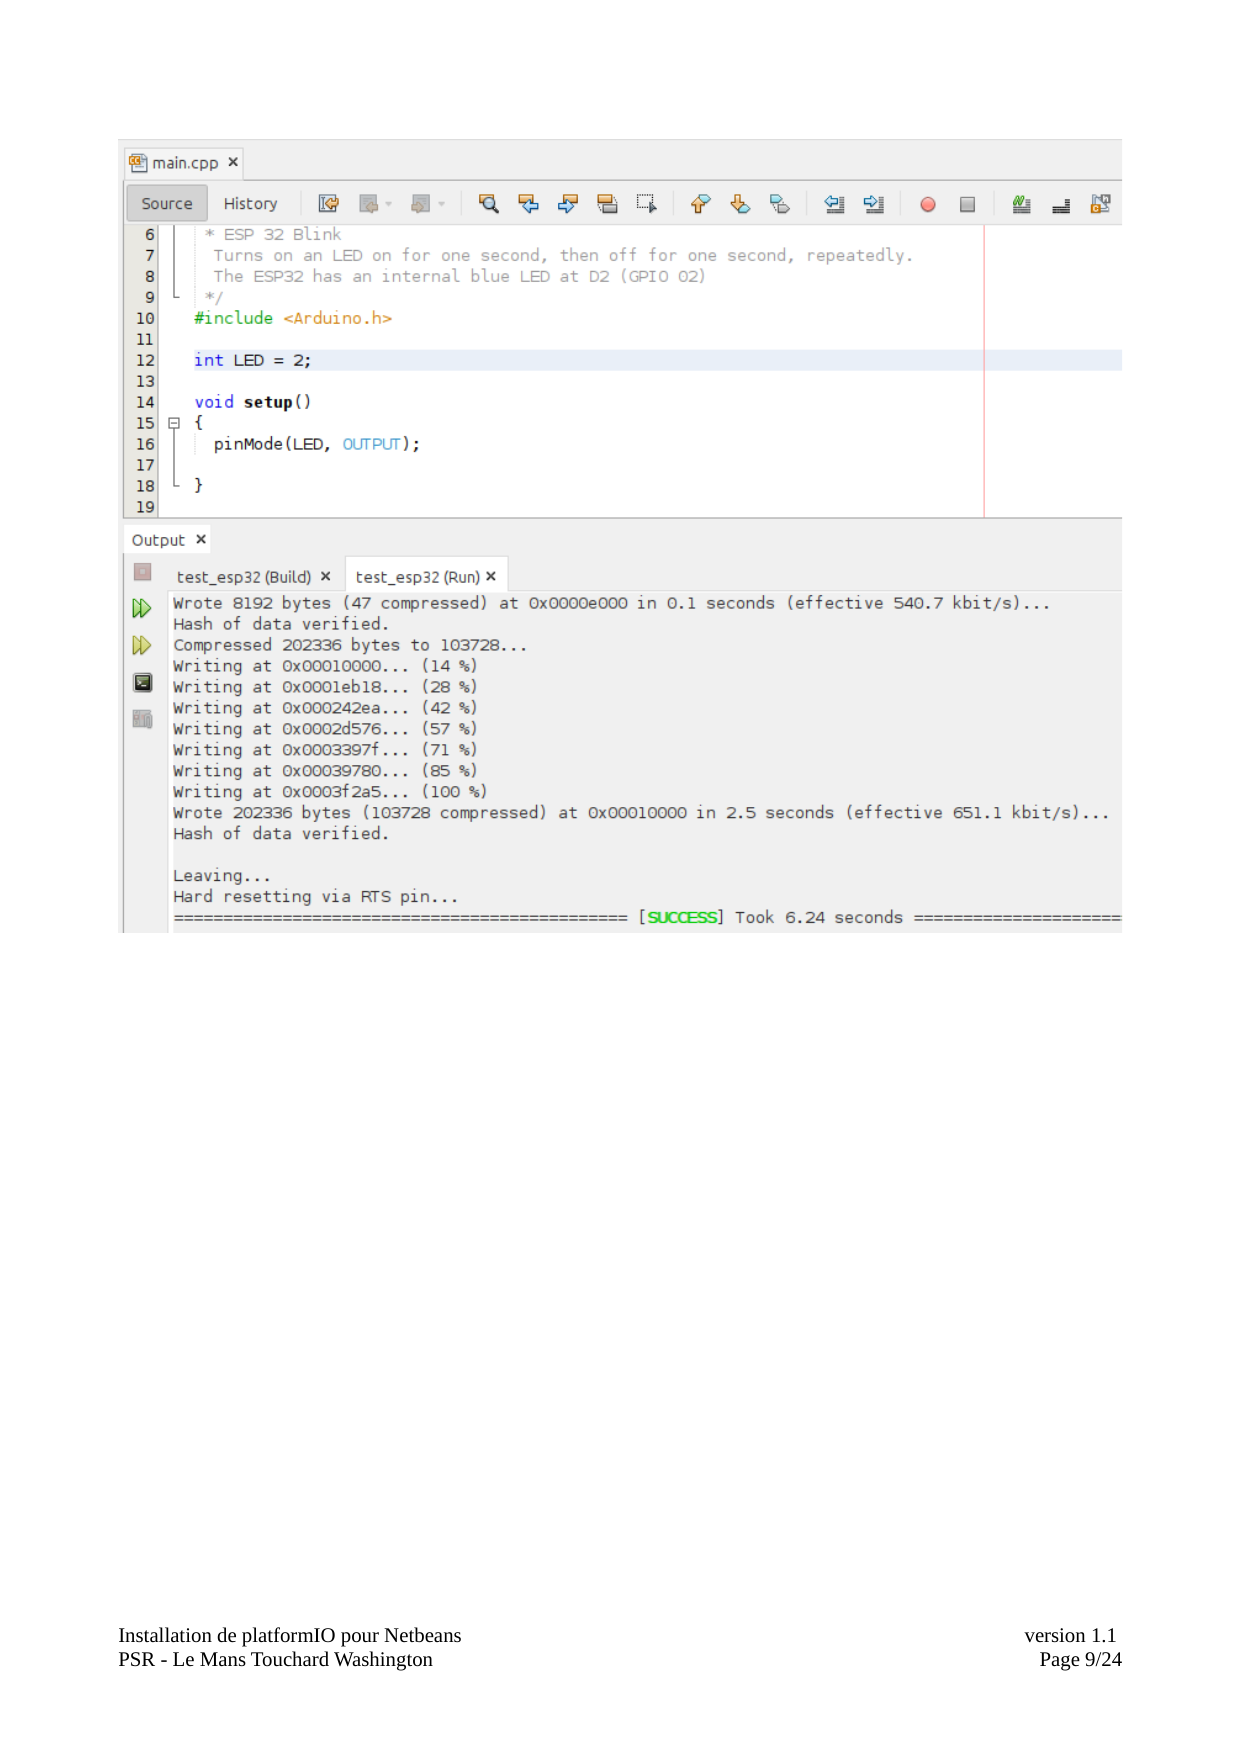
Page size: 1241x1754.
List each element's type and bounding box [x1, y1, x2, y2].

picture [118, 139, 1123, 933]
